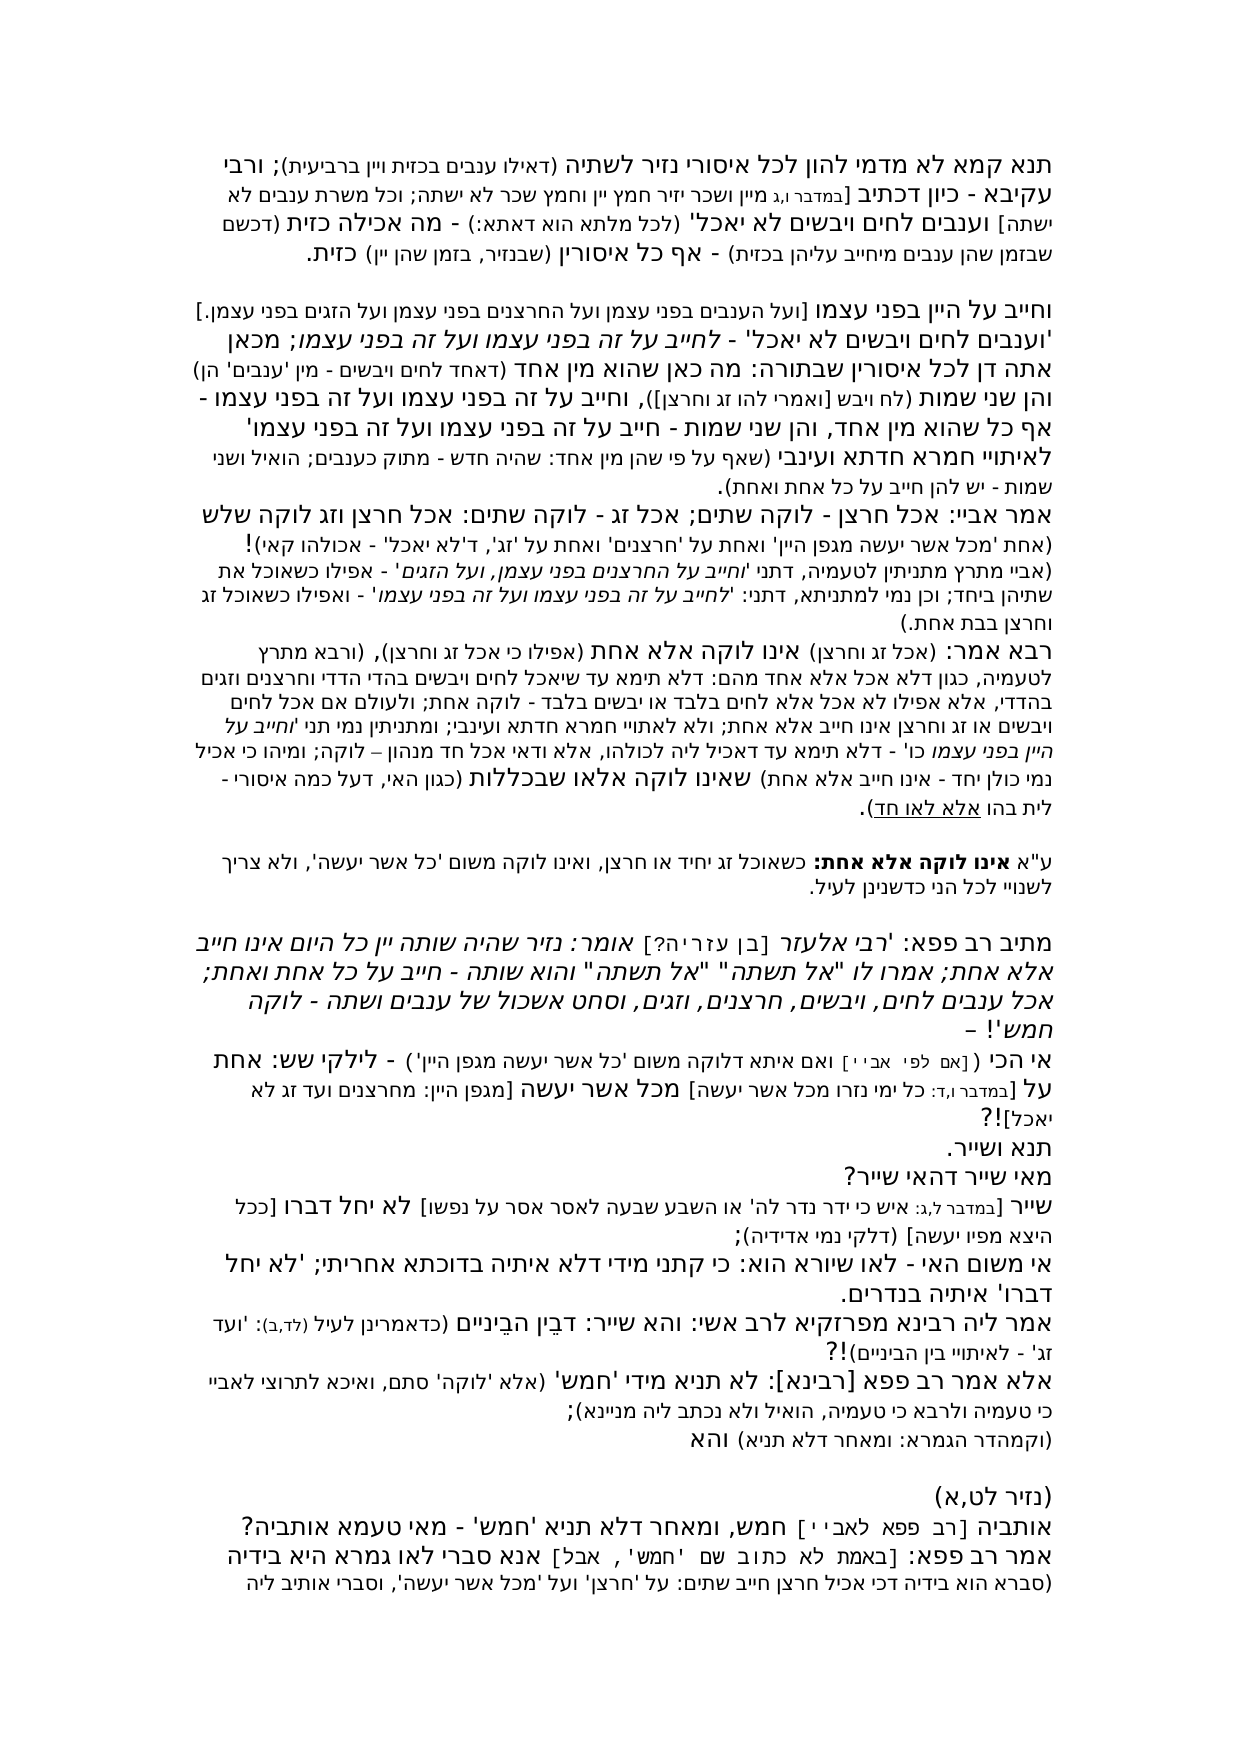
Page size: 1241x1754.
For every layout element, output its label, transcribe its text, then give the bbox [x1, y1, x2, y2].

text תנא קמא לא מדמי להון לכל איסורי נזיר לשתיה (דאילו ענבים בכזית ויין ברביעית); ורבי עקיבא - כיון דכתיב [במדבר ו,ג מיין ושכר יזיר חמץ יין וחמץ שכר לא ישתה; וכל משרת ענבים לא ישתה] וענבים לחים ויבשים לא יאכל' (לכל מלתא הוא דאתא:) - מה אכילה כזית (דכשם שבזמן שהן ענבים מיחייב עליהן בכזית) - אף כל איסורין (שבנזיר, בזמן שהן יין) כזית. [187, 150, 1053, 267]
text 'וענבים לחים ויבשים לא יאכל' - לחייב על זה בפני עצמו ועל זה בפני עצמו; מכאן אתה דן לכל איסורין שבתורה: מה כאן שהוא מין אחד (דאחד לחים ויבשים - מין 'ענבים' הן) והן שני שמות (לח ויבש [ואמרי להו זג וחרצן]), וחייב על זה בפני עצמו ועל זה בפני עצמו - אף כל שהוא מין אחד, והן שני שמות - חייב על זה בפני עצמו ועל זה בפני עצמו' לאיתויי חמרא חדתא ועינבי (שאף על פי שהן מין אחד: שהיה חדש - מתוק כענבים; הואיל ושני שמות - יש להן חייב על כל אחת ואחת). [187, 325, 1053, 500]
text מתיב רב פפא: 'רבי אלעזר [בן עזריה?] אומר: נזיר שהיה שותה יין כל היום אינו חייב אלא אחת; אמרו לו "אל תשתה" "אל תשתה" והוא שותה - חייב על כל אחת ואחת; אכל ענבים לחים, ויבשים, חרצנים, וזגים, וסחט אשכול של ענבים ושתה - לוקה חמש'! – [187, 928, 1053, 1045]
text שייר [במדבר ל,ג: איש כי ידר נדר לה' או השבע שבעה לאסר אסר על נפשו] לא יחל דברו [ככל היצא מפיו יעשה] (דלקי נמי אדידיה); [187, 1191, 1053, 1249]
text אי משום האי - לאו שיורא הוא: כי קתני מידי דלא איתיה בדוכתא אחריתי; 'לא יחל דברו' איתיה בנדרים. [187, 1249, 1053, 1308]
text (אביי מתרץ מתניתין לטעמיה, דתני 'וחייב על החרצנים בפני עצמן, ועל הזגים' - אפילו כשאוכל את שתיהן ביחד; וכן נמי למתניתא, דתני: 'לחייב על זה בפני עצמו ועל זה בפני עצמו' - ואפילו כשאוכל זג וחרצן בבת אחת.) [187, 559, 1053, 636]
text וחייב על היין בפני עצמו [ועל הענבים בפני עצמן ועל החרצנים בפני עצמן ועל הזגים בפני עצמן.] [187, 296, 1053, 325]
text אי הכי ([אם לפי אביי] ואם איתא דלוקה משום 'כל אשר יעשה מגפן היין') - לילקי שש: אחת על [במדבר ו,ד: כל ימי נזרו מכל אשר יעשה] מכל אשר יעשה [מגפן היין: מחרצנים ועד זג לא יאכל]!? [187, 1045, 1053, 1133]
text אמר רב פפא: [באמת לא כתוב שם 'חמש', אבל] אנא סברי לאו גמרא היא בידיה (סברא הוא בידיה דכי אכיל חרצן חייב שתים: על 'חרצן' ועל 'מכל אשר יעשה', וסברי אותיב ליה [187, 1541, 1053, 1595]
text ע"א אינו לוקה אלא אחת: כשאוכל זג יחיד או חרצן, ואינו לוקה משום 'כל אשר יעשה', ולא צריך לשנויי לכל הני כדשנינן לעיל. [187, 850, 1053, 899]
text רבא אמר: (אכל זג וחרצן) אינו לוקה אלא אחת (אפילו כי אכל זג וחרצן), (ורבא מתרץ לטעמיה, כגון דלא אכל אלא אחד מהם: דלא תימא עד שיאכל לחים ויבשים בהדי הדדי וחרצנים וזגים בהדדי, אלא אפילו לא אכל אלא לחים בלבד או יבשים בלבד - לוקה אחת; ולעולם אם אכל לחים ויבשים או זג וחרצן אינו חייב אלא אחת; ולא לאתויי חמרא חדתא ועינבי; ומתניתין נמי תני 'וחייב על היין בפני עצמו כו' - דלא תימא עד דאכיל ליה לכולהו, אלא ודאי אכל חד מנהון – לוקה; ומיהו כי אכיל נמי כולן יחד - אינו חייב אלא אחת) שאינו לוקה אלאו שבכללות (כגון האי, דעל כמה איסורי - לית בהו אלא לאו חד). [187, 636, 1053, 822]
text תנא ושייר. [187, 1133, 1053, 1162]
text אמר אביי: אכל חרצן - לוקה שתים; אכל זג - לוקה שתים: אכל חרצן וזג לוקה שלש (אחת 'מכל אשר יעשה מגפן היין' ואחת על 'חרצנים' ואחת על 'זג', ד'לא יאכל' - אכולהו קאי)! [187, 500, 1053, 559]
text אמר ליה רבינא מפרזקיא לרב אשי: והא שייר: דבֵין הבֵיניים (כדאמרינן לעיל (לד,ב): 'ועד זג' - לאיתויי בין הביניים)!? [187, 1308, 1053, 1366]
text אלא אמר רב פפא [רבינא]: לא תניא מידי 'חמש' (אלא 'לוקה' סתם, ואיכא לתרוצי לאביי כי טעמיה ולרבא כי טעמיה, הואיל ולא נכתב ליה מניינא); [187, 1366, 1053, 1424]
text (נזיר לט,א) [187, 1482, 1053, 1512]
text מאי שייר דהאי שייר? [187, 1162, 1053, 1191]
text אותביה [רב פפא לאביי] חמש, ומאחר דלא תניא 'חמש' - מאי טעמא אותביה? [187, 1512, 1053, 1541]
text (וקמהדר הגמרא: ומאחר דלא תניא) והא [187, 1424, 1053, 1454]
